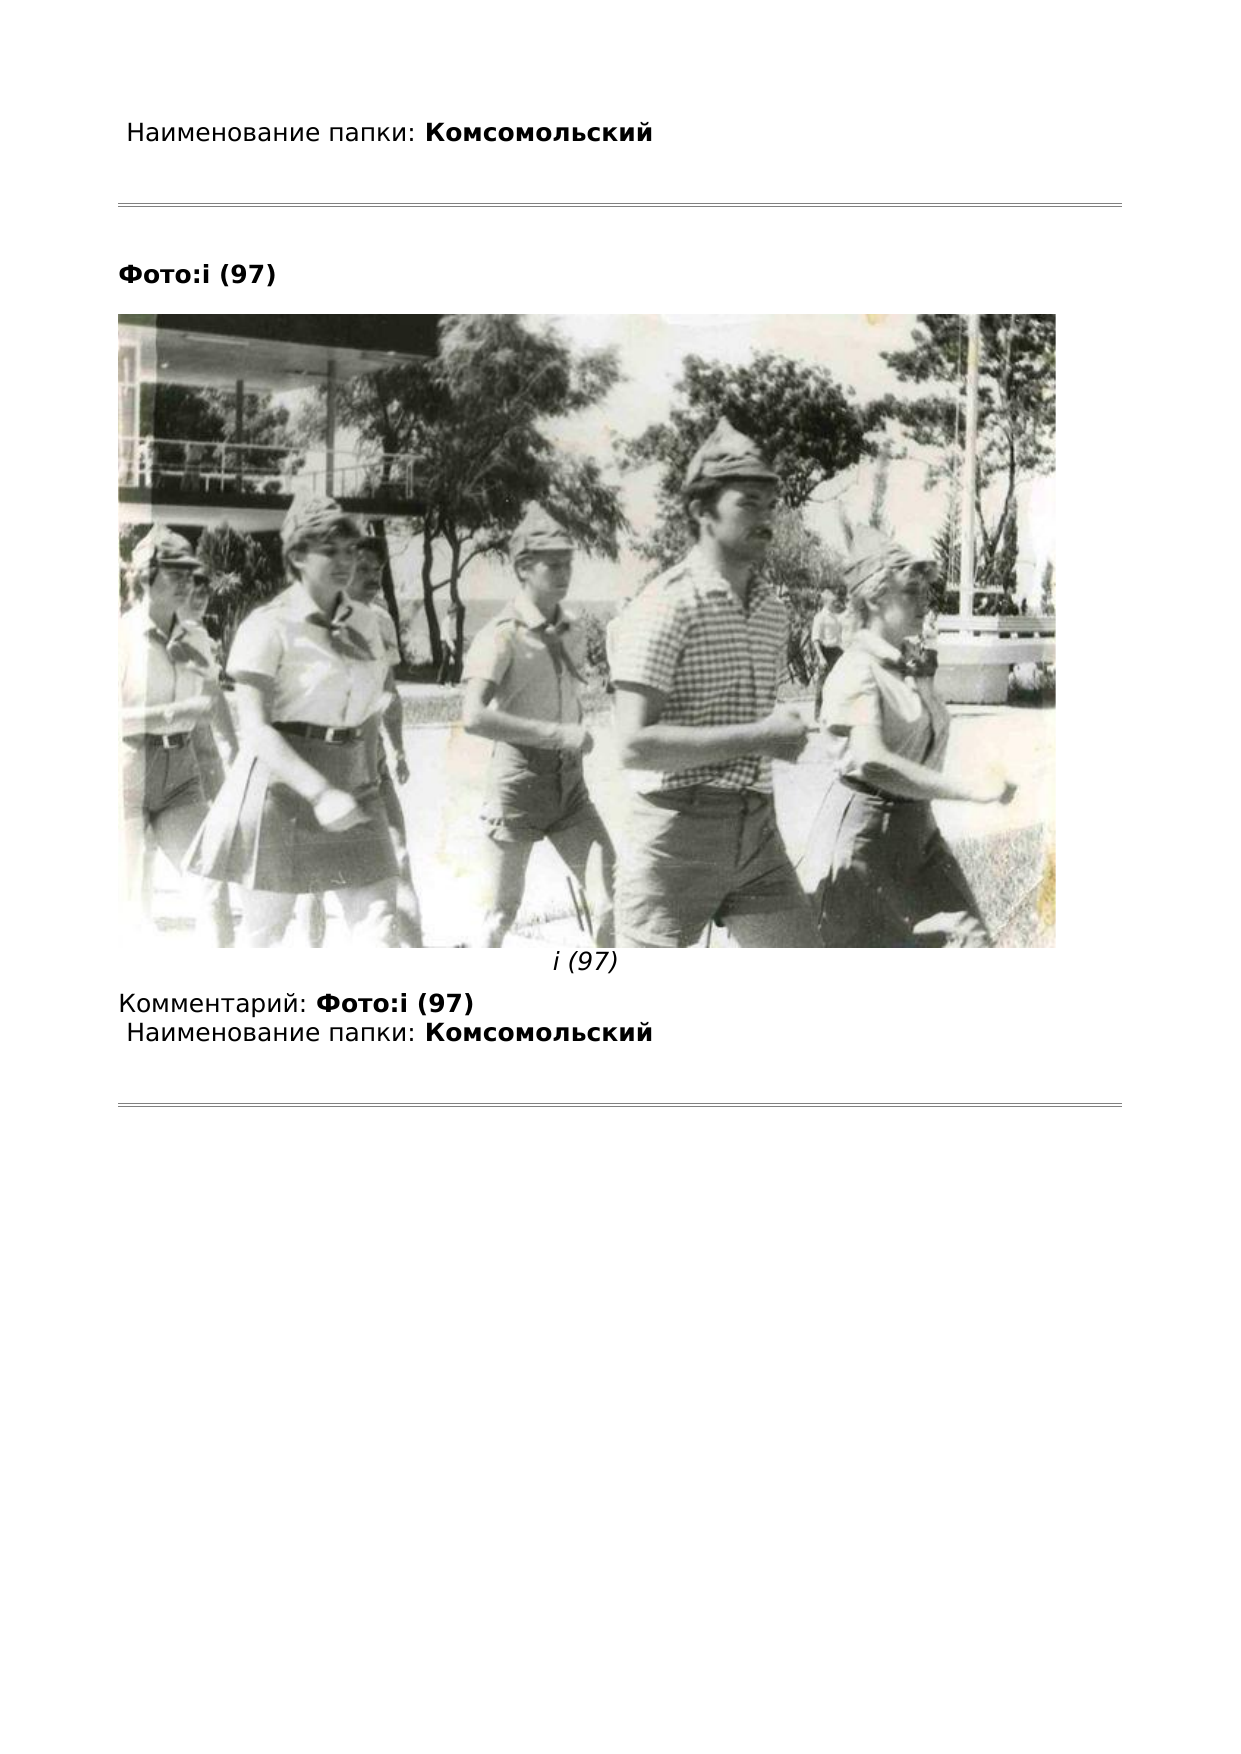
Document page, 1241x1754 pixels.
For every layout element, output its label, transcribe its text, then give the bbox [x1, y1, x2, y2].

text i (97) [118, 948, 1056, 976]
text Наименование папки: Комсомольский [118, 118, 1122, 176]
text Комментарий: Фото:i (97) Наименование папки: Комсомольский [118, 989, 1122, 1076]
picture [118, 314, 1056, 948]
subtitle Фото:i (97) [118, 260, 1122, 289]
